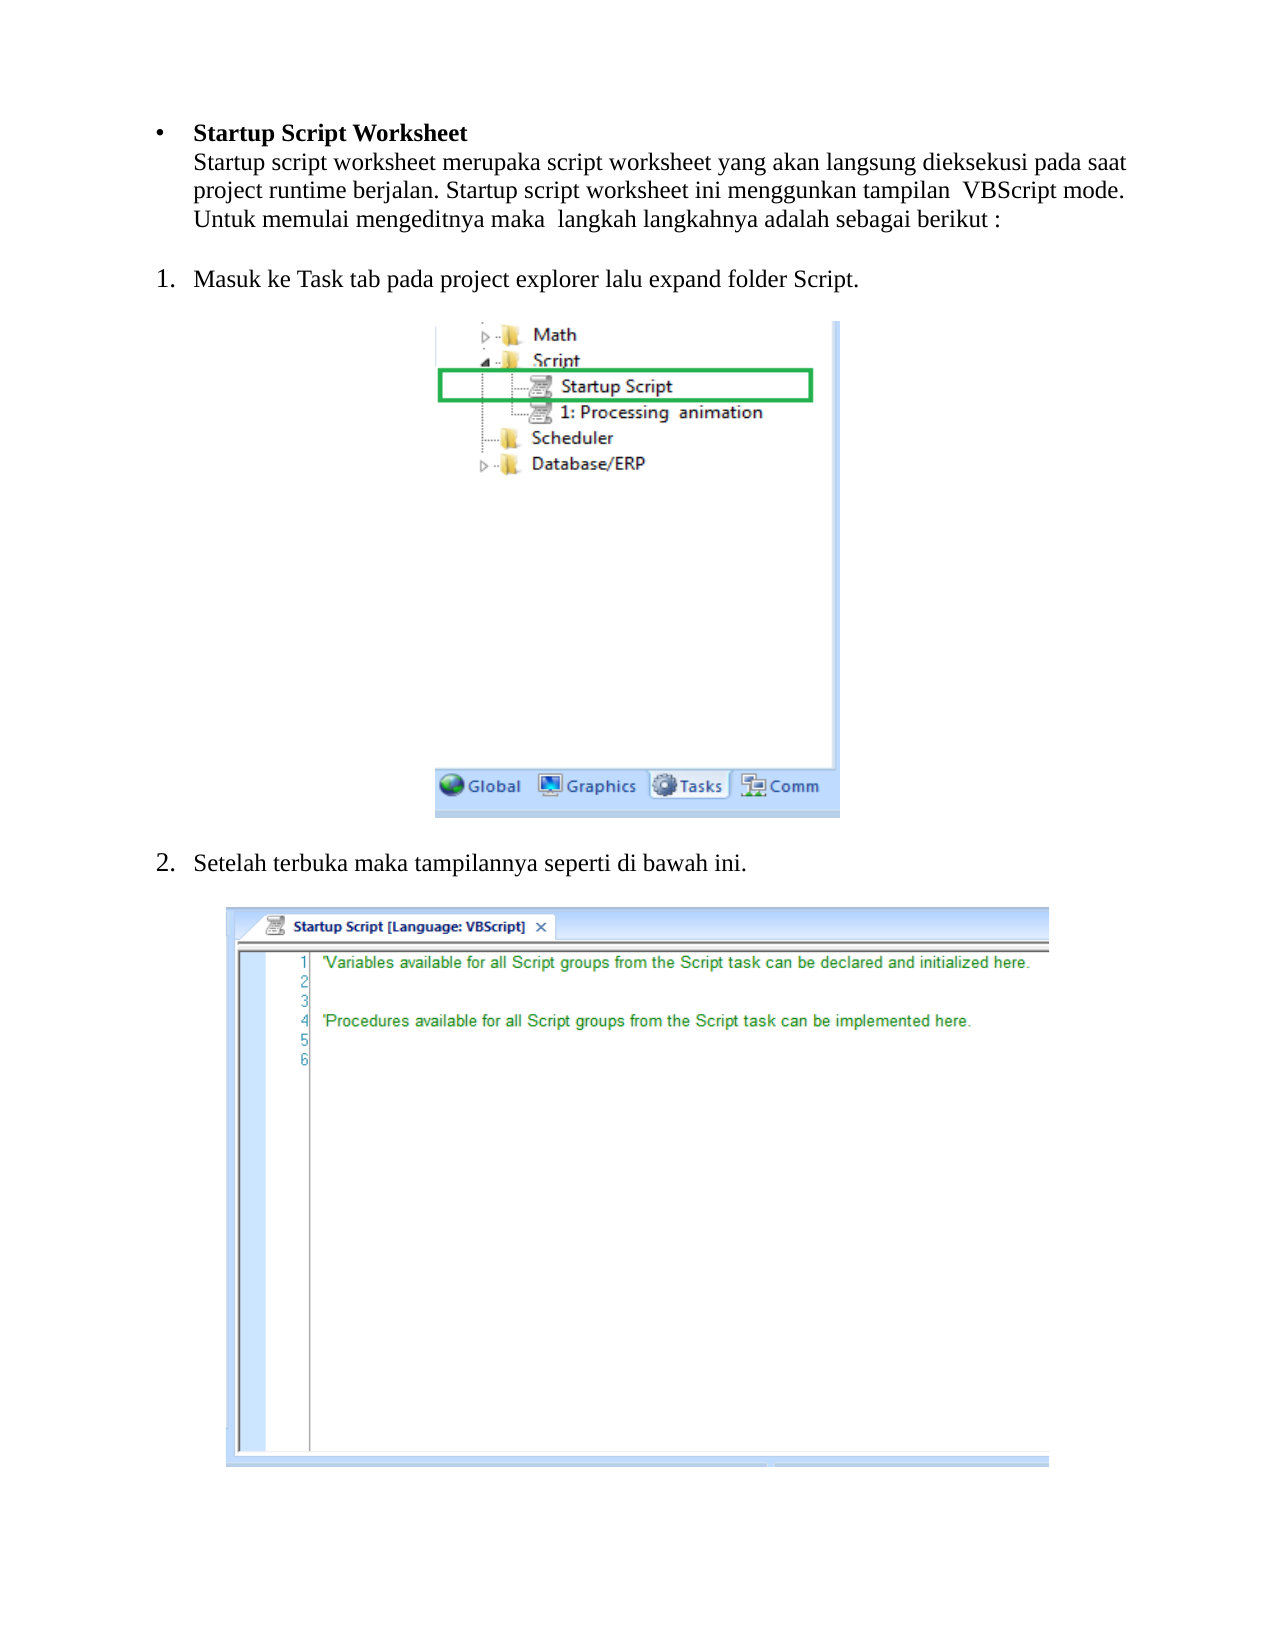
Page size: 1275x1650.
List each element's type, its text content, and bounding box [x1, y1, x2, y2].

list Untuk memulai mengeditnya maka langkah langkahnya adalah sebagai berikut : [156, 204, 1157, 233]
list Startup Script Worksheet [156, 118, 1157, 147]
list Setelah terbuka maka tampilannya seperti di bawah ini. [156, 846, 1157, 877]
list Masuk ke Task tab pada project explorer lalu expand folder Script. [156, 262, 1157, 293]
list Startup script worksheet merupaka script worksheet yang akan langsung dieksekusi pada saat project runtime berjalan. Startup script worksheet ini menggunkan tampilan VBScript mode. [156, 147, 1157, 204]
picture [225, 906, 1050, 1467]
picture [435, 321, 840, 818]
